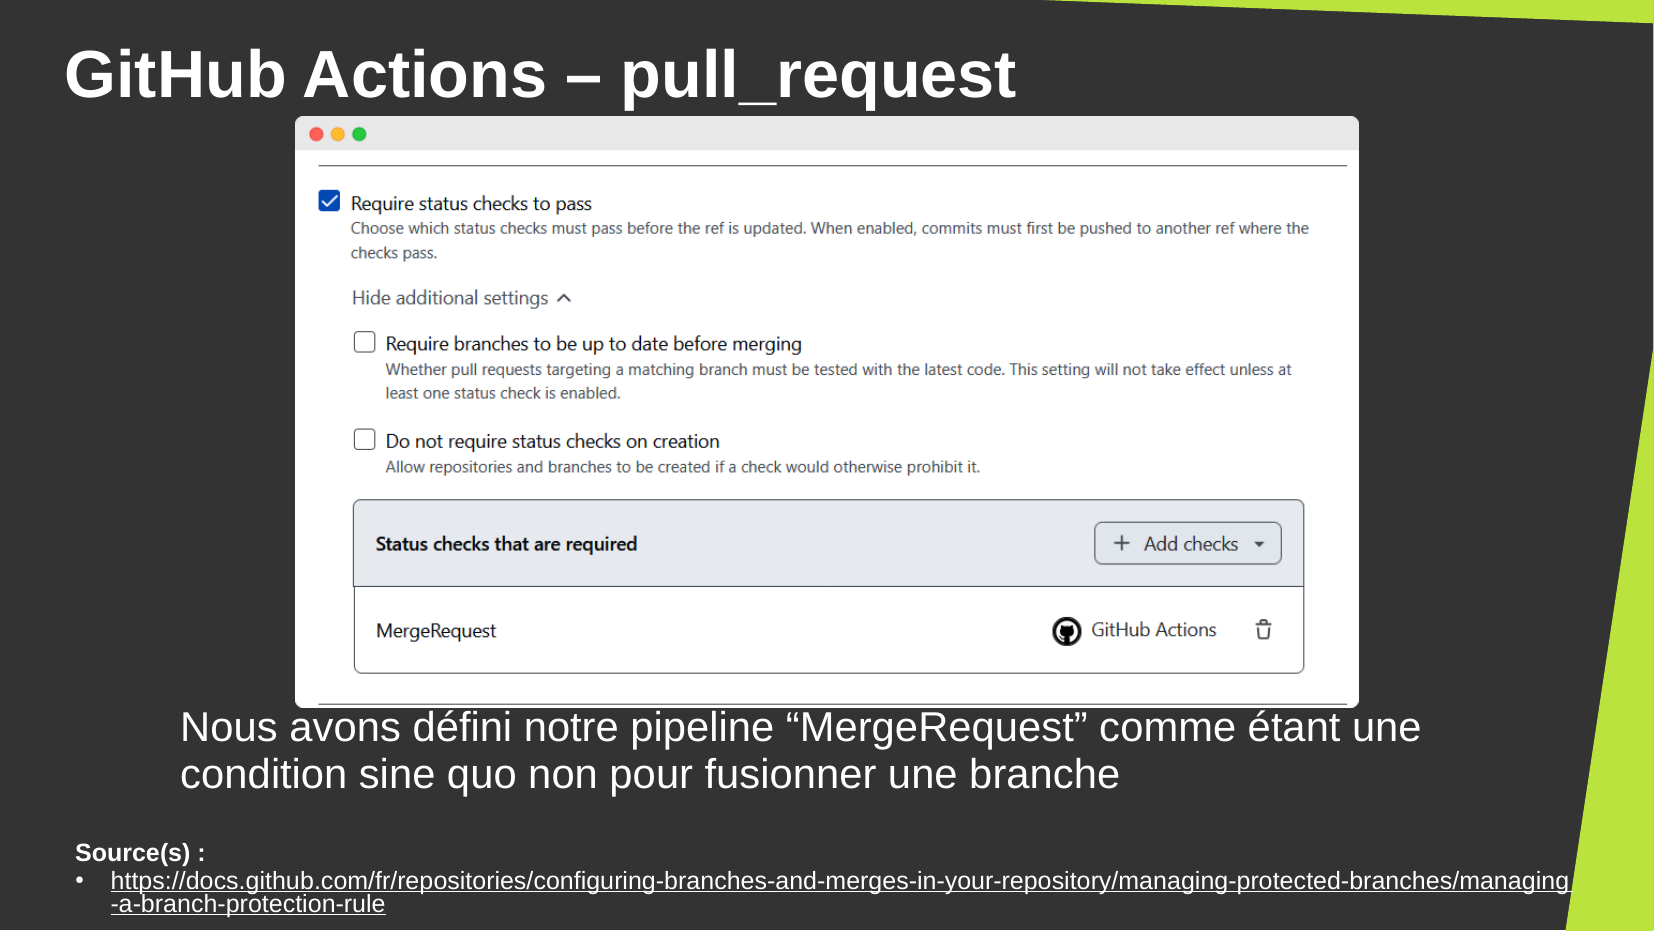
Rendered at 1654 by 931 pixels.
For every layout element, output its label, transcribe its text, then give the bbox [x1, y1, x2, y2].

text_box [1565, 342, 1654, 931]
title GitHub Actions – pull_request [64, 37, 1577, 119]
text_box Source(s) : https://docs.github.com/fr/repositories/configuring-branches-and-merges-in-your-repository/managing-protected-branches/managing-a-branch-protection-rule [60, 793, 1595, 903]
text_box [1042, 0, 1654, 24]
picture [295, 116, 1359, 696]
text_box Nous avons défini notre pipeline “MergeRequest” comme étant une condition sine quo non pour fusionner une branche [165, 696, 1583, 805]
